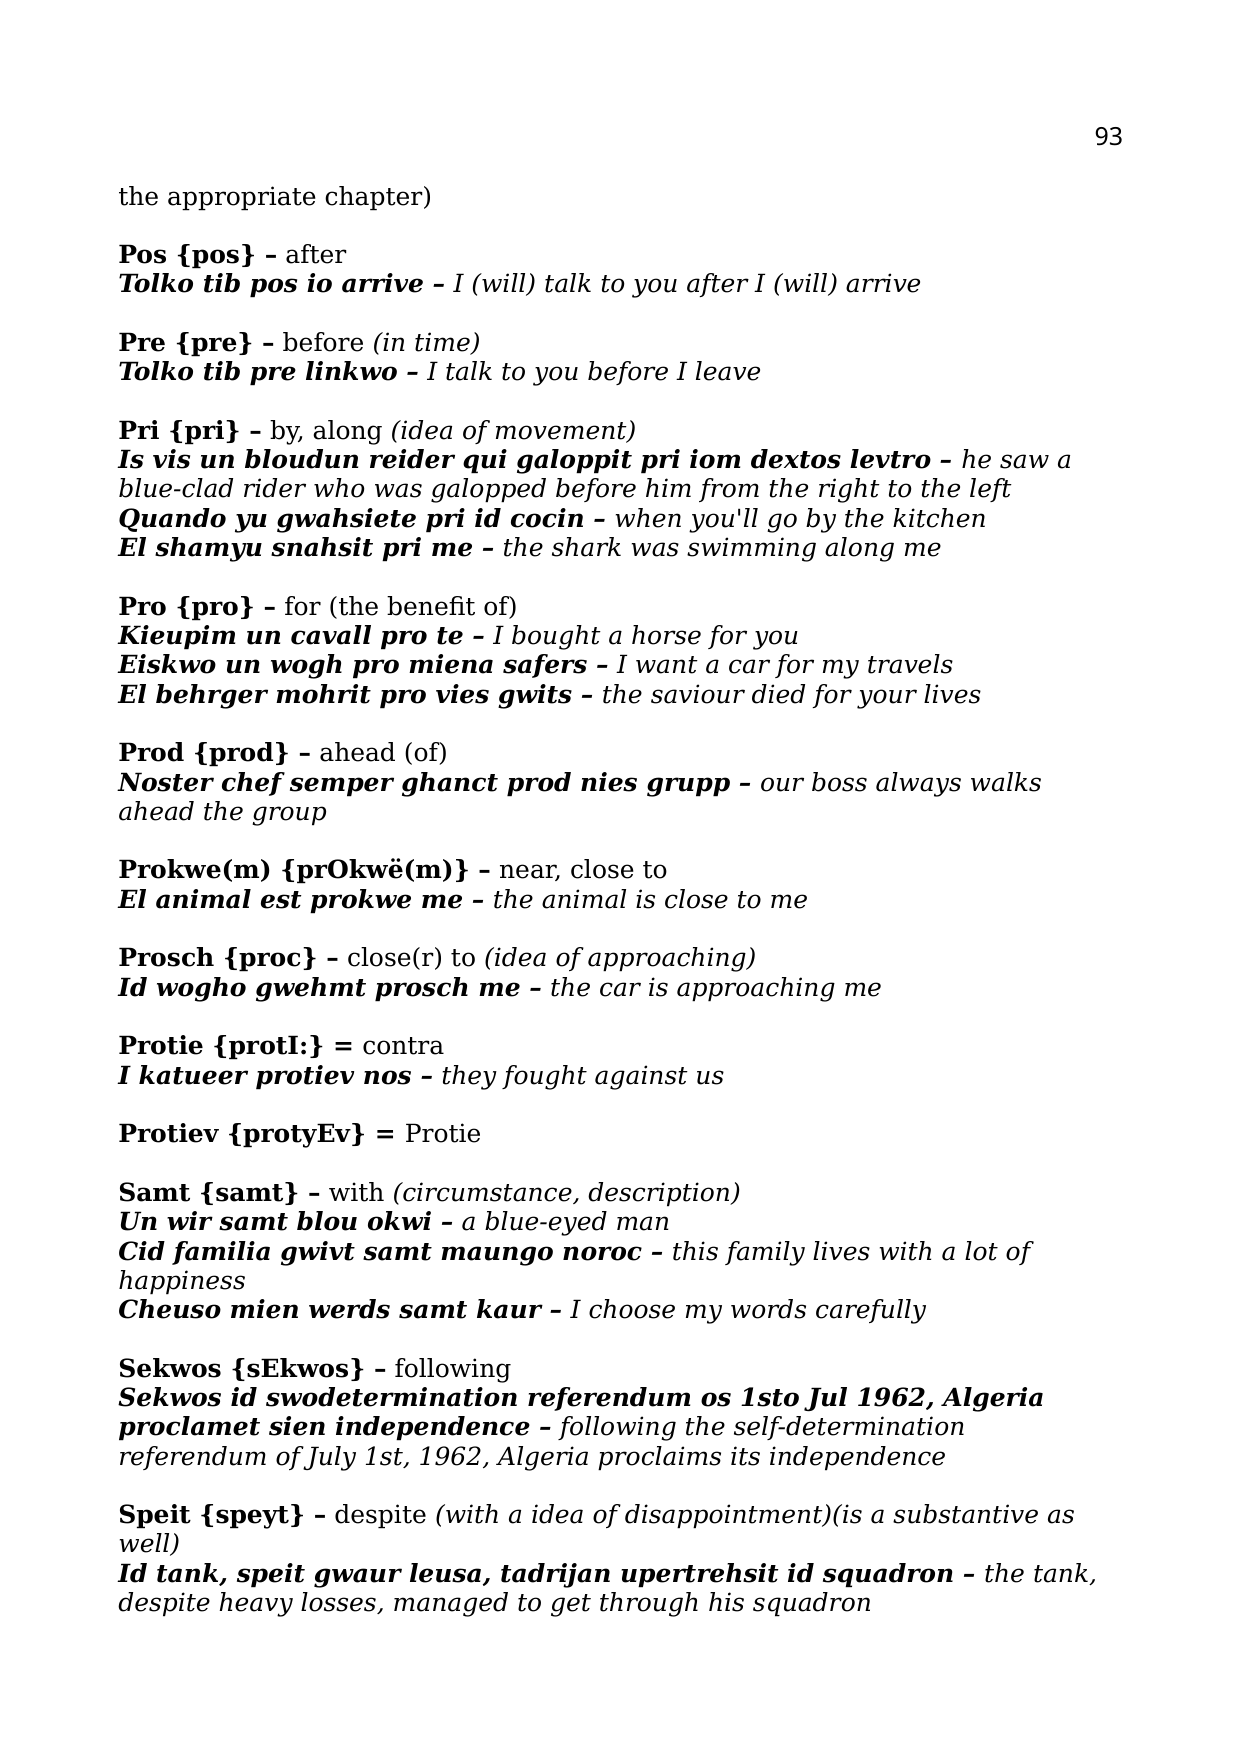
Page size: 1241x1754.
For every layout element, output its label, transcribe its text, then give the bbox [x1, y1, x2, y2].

text Cid familia gwivt samt maungo noroc – this family lives with a lot of happiness [118, 1236, 1123, 1295]
text Sekwos {sEkwos} – following [118, 1353, 1123, 1383]
text Prod {prod} – ahead (of) [118, 738, 1123, 768]
text Quando yu gwahsiete pri id cocin – when you'll go by the kitchen [118, 504, 1123, 533]
text Id wogho gwehmt prosch me – the car is approaching me [118, 973, 1123, 1002]
text Eiskwo un wogh pro miena safers – I want a car for my travels [118, 650, 1123, 680]
text Pro {pro} – for (the benefit of) [118, 592, 1123, 621]
text Tolko tib pre linkwo – I talk to you before I leave [118, 357, 1123, 387]
text El shamyu snahsit pri me – the shark was swimming along me [118, 533, 1123, 562]
text Samt {samt} – with (circumstance, description) [118, 1178, 1123, 1207]
text Noster chef semper ghanct prod nies grupp – our boss always walks ahead the group [118, 768, 1123, 826]
text Prosch {proc} – close(r) to (idea of approaching) [118, 943, 1123, 973]
text Protie {protI:} = contra [118, 1031, 1123, 1061]
text Un wir samt blou okwi – a blue-eyed man [118, 1207, 1123, 1236]
text Sekwos id swodetermination referendum os 1sto Jul 1962, Algeria proclamet sien independence – following the self-determination referendum of July 1st, 1962, Algeria proclaims its independence [118, 1383, 1123, 1471]
text Is vis un bloudun reider qui galoppit pri iom dextos levtro – he saw a blue-clad rider who was galopped before him from the right to the left [118, 445, 1123, 504]
text Kieupim un cavall pro te – I bought a horse for you [118, 621, 1123, 650]
text Tolko tib pos io arrive – I (will) talk to you after I (will) arrive [118, 269, 1123, 299]
text Pri {pri} – by, along (idea of movement) [118, 416, 1123, 445]
text the appropriate chapter) [118, 182, 1123, 211]
text Protiev {protyEv} = Protie [118, 1119, 1123, 1148]
text I katueer protiev nos – they fought against us [118, 1061, 1123, 1090]
text Speit {speyt} – despite (with a idea of disappointment)(is a substantive as well) [118, 1500, 1123, 1558]
text Pos {pos} – after [118, 240, 1123, 269]
text Pre {pre} – before (in time) [118, 328, 1123, 357]
text El animal est prokwe me – the animal is close to me [118, 885, 1123, 914]
text Prokwe(m) {prOkwë(m)} – near, close to [118, 855, 1123, 885]
text Cheuso mien werds samt kaur – I choose my words carefully [118, 1295, 1123, 1324]
text El behrger mohrit pro vies gwits – the saviour died for your lives [118, 680, 1123, 709]
text Id tank, speit gwaur leusa, tadrijan upertrehsit id squadron – the tank, despite heavy losses, managed to get through his squadron [118, 1558, 1123, 1617]
